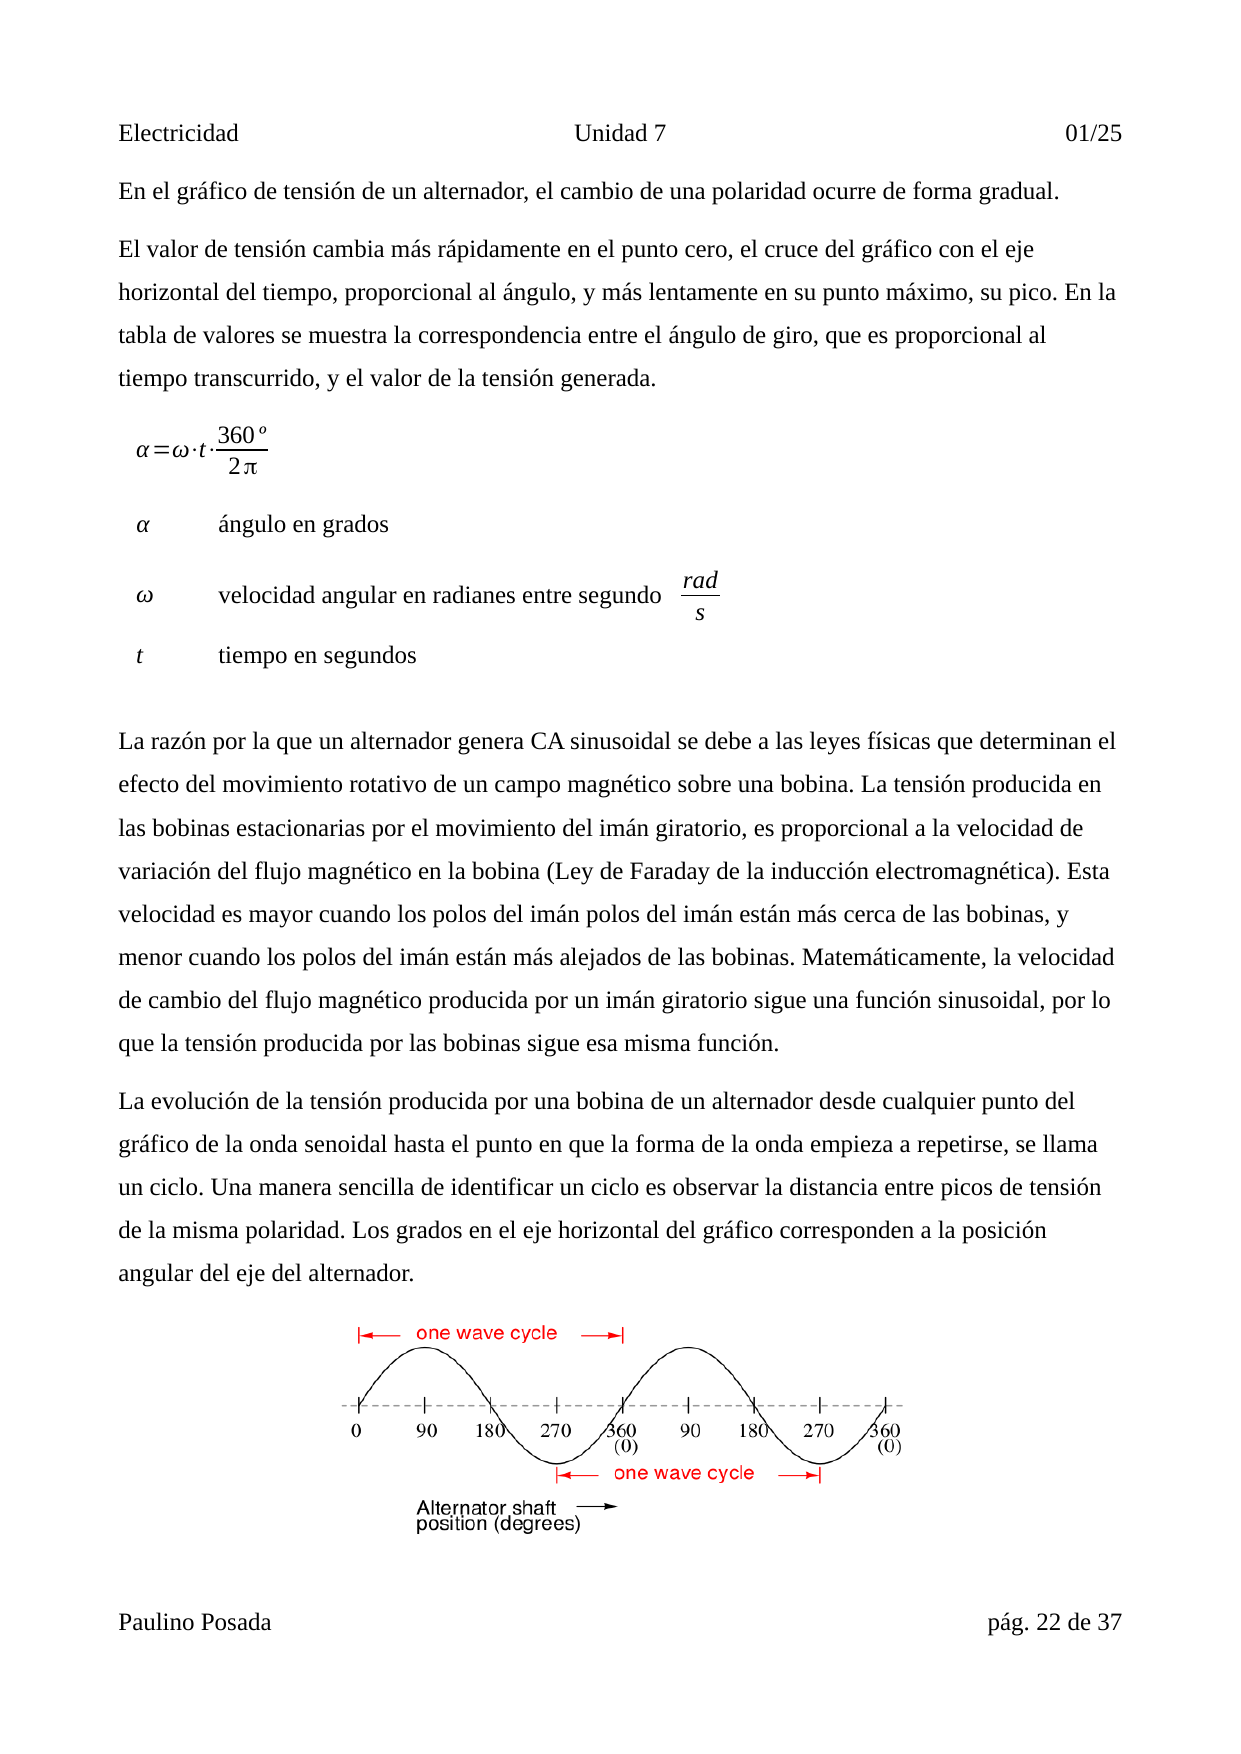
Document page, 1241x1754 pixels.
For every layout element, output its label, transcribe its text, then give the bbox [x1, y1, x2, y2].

text La evolución de la tensión producida por una bobina de un alternador desde cualquier punto del gráfico de la onda senoidal hasta el punto en que la forma de la onda empieza a repetirse, se llama un ciclo. Una manera sencilla de identificar un ciclo es observar la distancia entre picos de tensión de la misma polaridad. Los grados en el eje horizontal del gráfico corresponden a la posición angular del eje del alternador. [118, 1086, 1122, 1287]
text La razón por la que un alternador genera CA sinusoidal se debe a las leyes físicas que determinan el efecto del movimiento rotativo de un campo magnético sobre una bobina. La tensión producida en las bobinas estacionarias por el movimiento del imán giratorio, es proporcional a la velocidad de variación del flujo magnético en la bobina (Ley de Faraday de la inducción electromagnética). Esta velocidad es mayor cuando los polos del imán polos del imán están más cerca de las bobinas, y menor cuando los polos del imán están más alejados de las bobinas. Matemáticamente, la velocidad de cambio del flujo magnético producida por un imán giratorio sigue una función sinusoidal, por lo que la tensión producida por las bobinas sigue esa misma función. [118, 726, 1122, 1057]
text ángulo en grados [118, 509, 1122, 538]
text En el gráfico de tensión de un alternador, el cambio de una polaridad ocurre de forma gradual. [118, 176, 1122, 205]
text El valor de tensión cambia más rápidamente en el punto cero, el cruce del gráfico con el eje horizontal del tiempo, proporcional al ángulo, y más lentamente en su punto máximo, su pico. En la tabla de valores se muestra la correspondencia entre el ángulo de giro, que es proporcional al tiempo transcurrido, y el valor de la tensión generada. [118, 234, 1122, 392]
text tiempo en segundos [118, 640, 1122, 669]
picture [331, 1316, 909, 1541]
text velocidad angular en radianes entre segundo [118, 567, 1122, 626]
